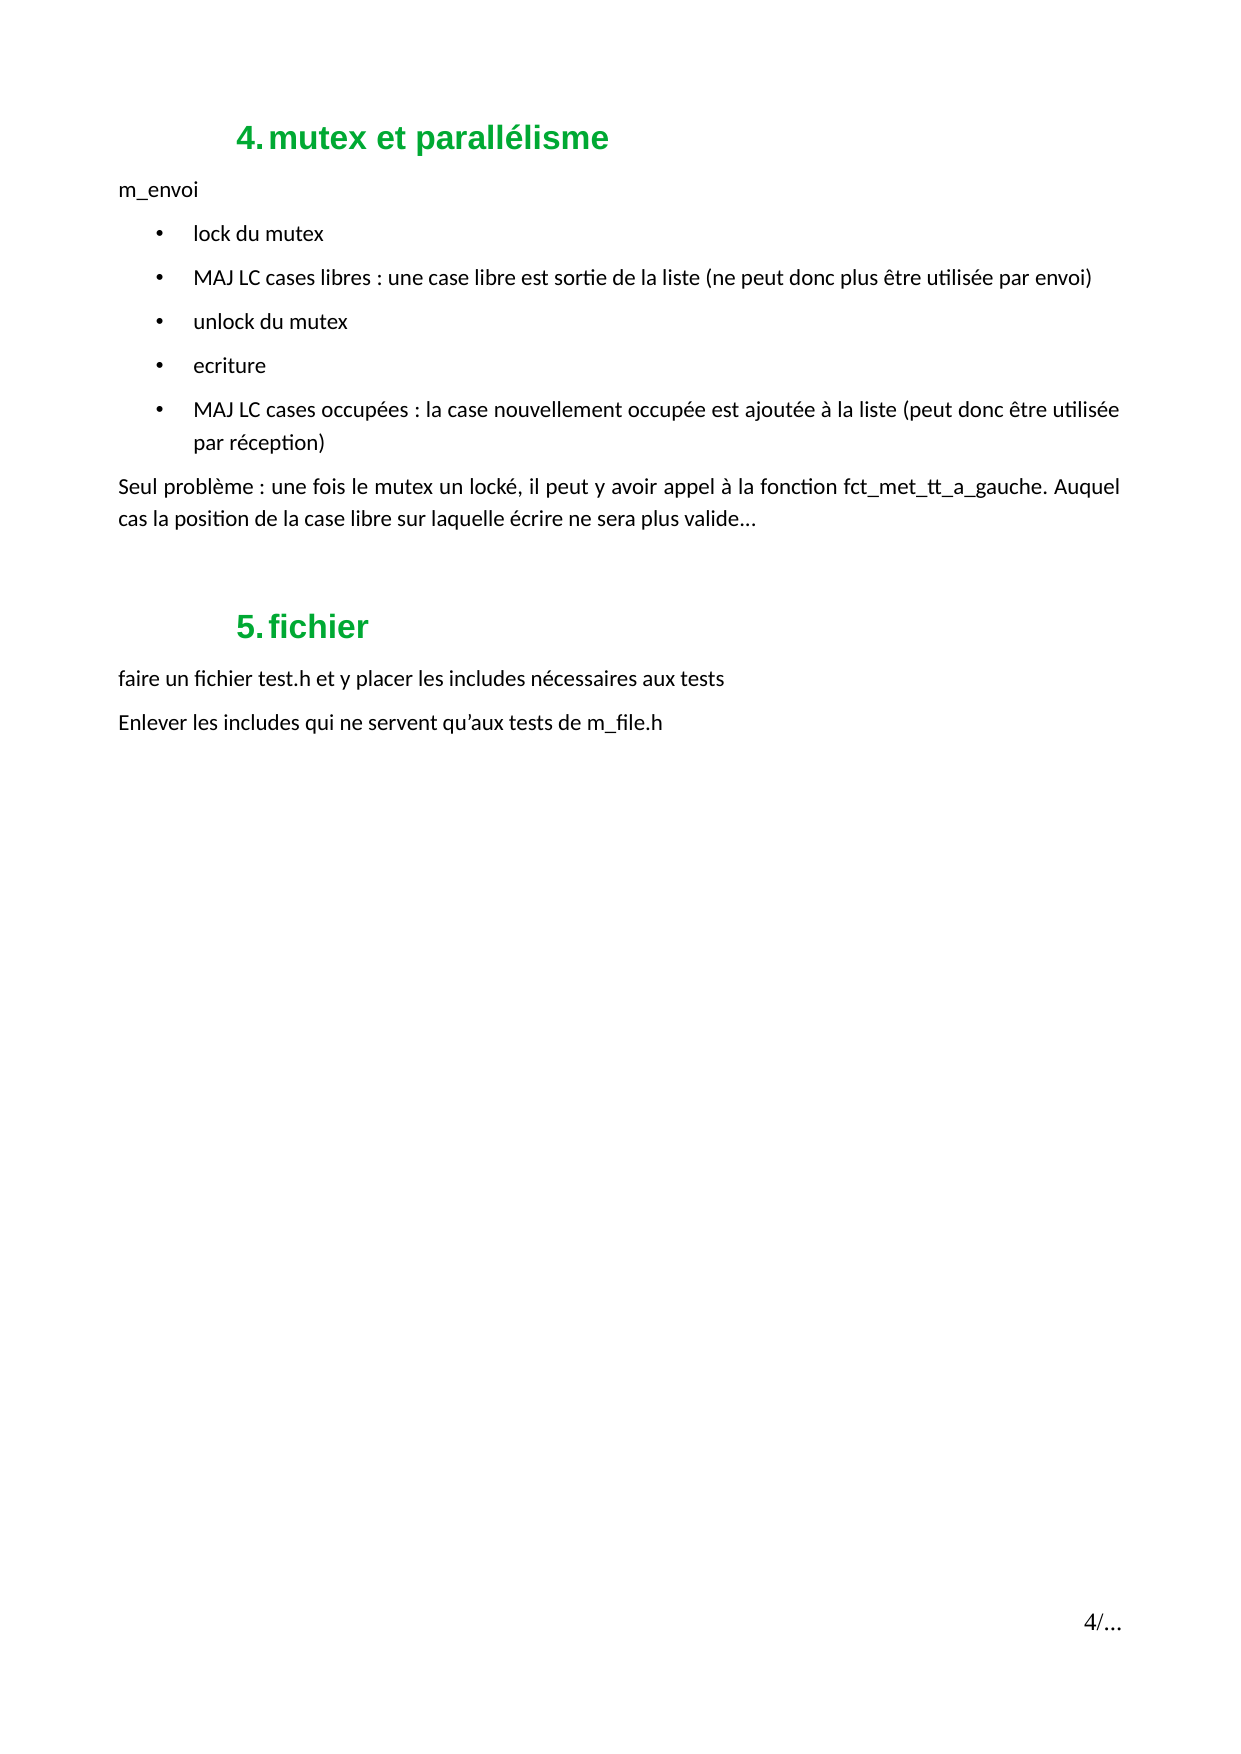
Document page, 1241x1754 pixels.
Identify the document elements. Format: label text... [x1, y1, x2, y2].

list MAJ LC cases occupées : la case nouvellement occupée est ajoutée à la liste (peut donc être utilisée par réception) [156, 396, 1122, 456]
text m_envoi [118, 175, 1122, 203]
text faire un fichier test.h et y placer les includes nécessaires aux tests [118, 664, 1122, 692]
text Seul problème : une fois le mutex un locké, il peut y avoir appel à la fonction fct_met_tt_a_gauche. Auquel cas la position de la case libre sur laquelle écrire ne sera plus valide... [118, 472, 1122, 532]
list MAJ LC cases libres : une case libre est sortie de la liste (ne peut donc plus être utilisée par envoi) [156, 263, 1122, 291]
subtitle fichier [236, 607, 1122, 646]
text Enlever les includes qui ne servent qu’aux tests de m_file.h [118, 708, 1122, 736]
subtitle mutex et parallélisme [236, 118, 1122, 157]
list lock du mutex [156, 219, 1122, 247]
list ecriture [156, 351, 1122, 379]
list unlock du mutex [156, 307, 1122, 335]
